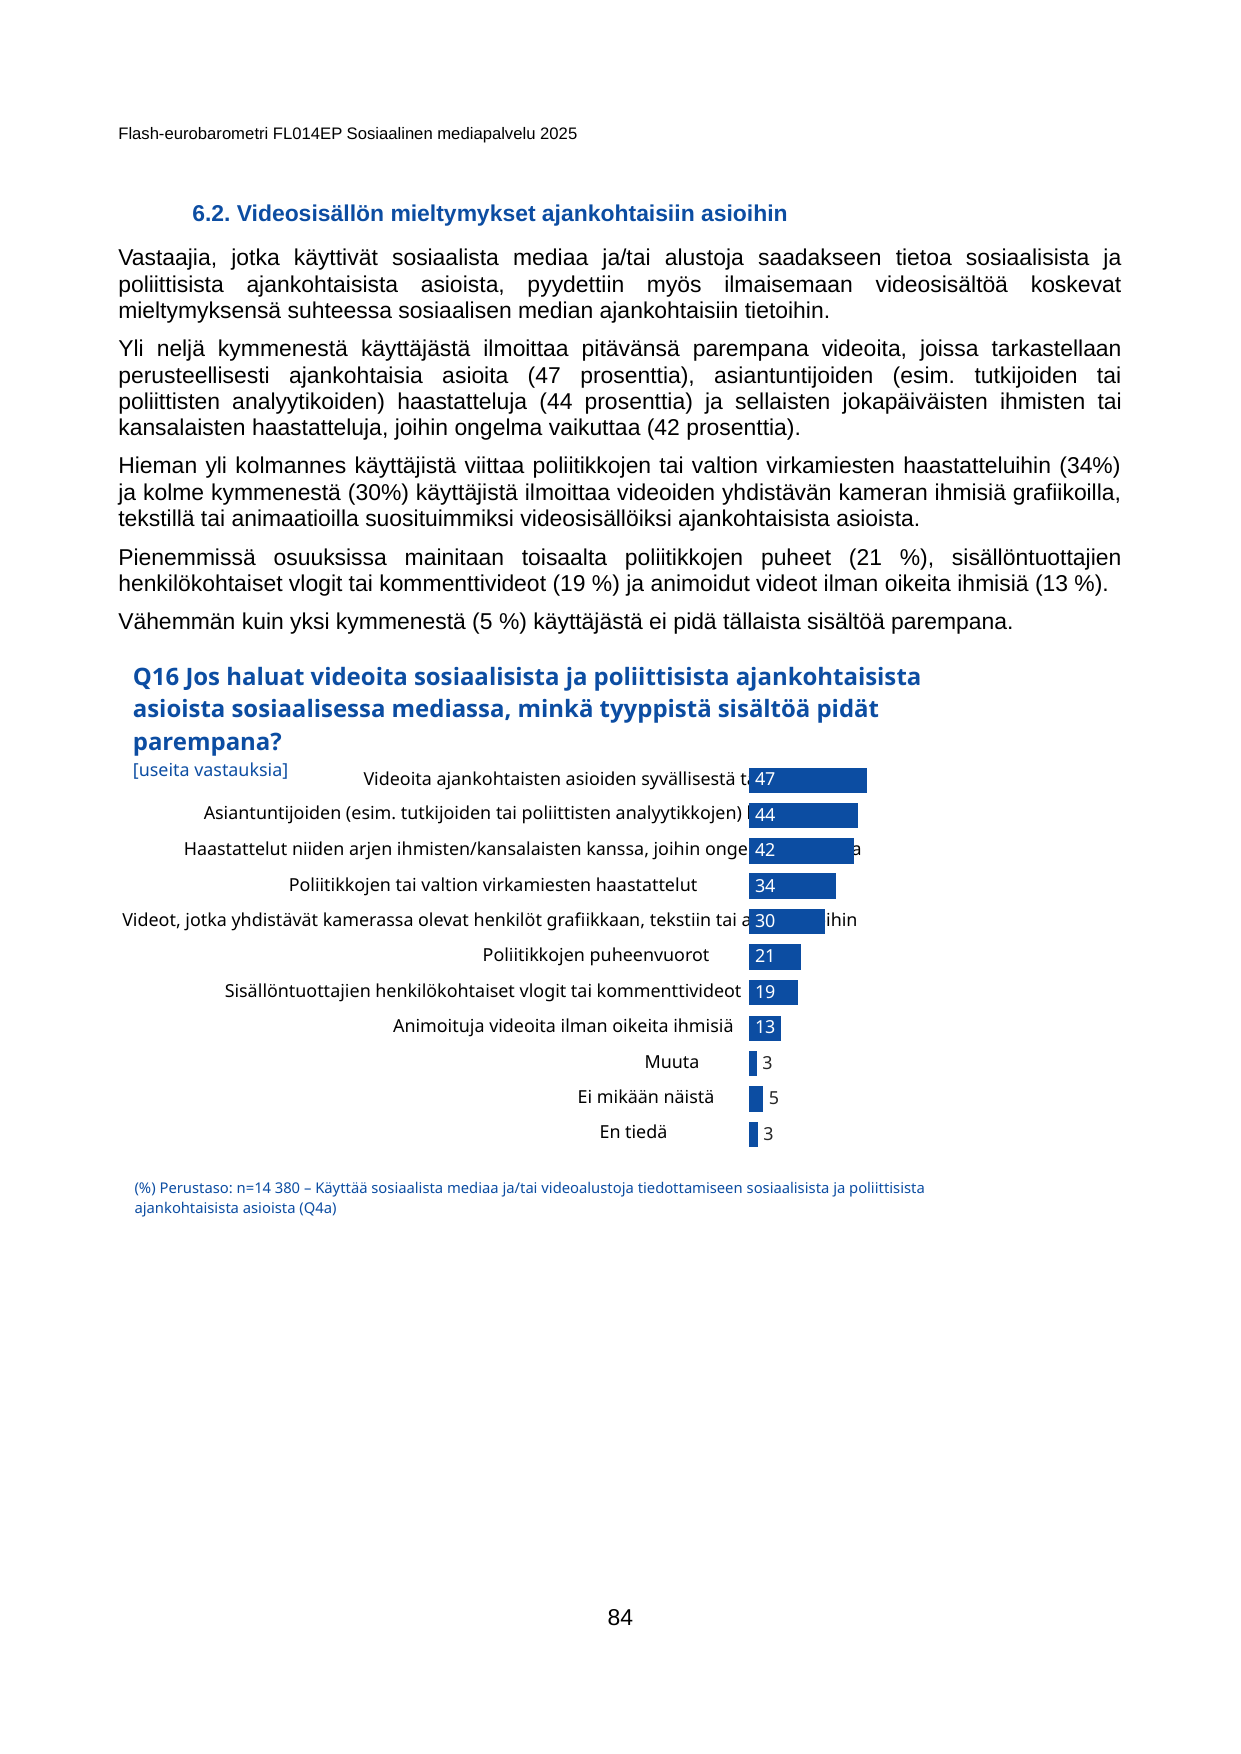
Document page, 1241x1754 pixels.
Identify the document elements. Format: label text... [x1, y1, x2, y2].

subtitle 6.2. Videosisällön mieltymykset ajankohtaisiin asioihin [118, 199, 1122, 226]
text Pienemmissä osuuksissa mainitaan toisaalta poliitikkojen puheet (21 %), sisällöntuottajien henkilökohtaiset vlogit tai kommenttivideot (19 %) ja animoidut videot ilman oikeita ihmisiä (13 %). [118, 543, 1122, 596]
text Vastaajia, jotka käyttivät sosiaalista mediaa ja/tai alustoja saadakseen tietoa sosiaalisista ja poliittisista ajankohtaisista asioista, pyydettiin myös ilmaisemaan videosisältöä koskevat mieltymyksensä suhteessa sosiaalisen median ajankohtaisiin tietoihin. [118, 244, 1122, 323]
text Vähemmän kuin yksi kymmenestä (5 %) käyttäjästä ei pidä tällaista sisältöä parempana. [118, 608, 1122, 634]
text Hieman yli kolmannes käyttäjistä viittaa poliitikkojen tai valtion virkamiesten haastatteluihin (34%) ja kolme kymmenestä (30%) käyttäjistä ilmoittaa videoiden yhdistävän kameran ihmisiä grafiikoilla, tekstillä tai animaatioilla suosituimmiksi videosisällöiksi ajankohtaisista asioista. [118, 452, 1122, 532]
text Yli neljä kymmenestä käyttäjästä ilmoittaa pitävänsä parempana videoita, joissa tarkastellaan perusteellisesti ajankohtaisia asioita (47 prosenttia), asiantuntijoiden (esim. tutkijoiden tai poliittisten analyytikoiden) haastatteluja (44 prosenttia) ja sellaisten jokapäiväisten ihmisten tai kansalaisten haastatteluja, joihin ongelma vaikuttaa (42 prosenttia). [118, 335, 1122, 441]
